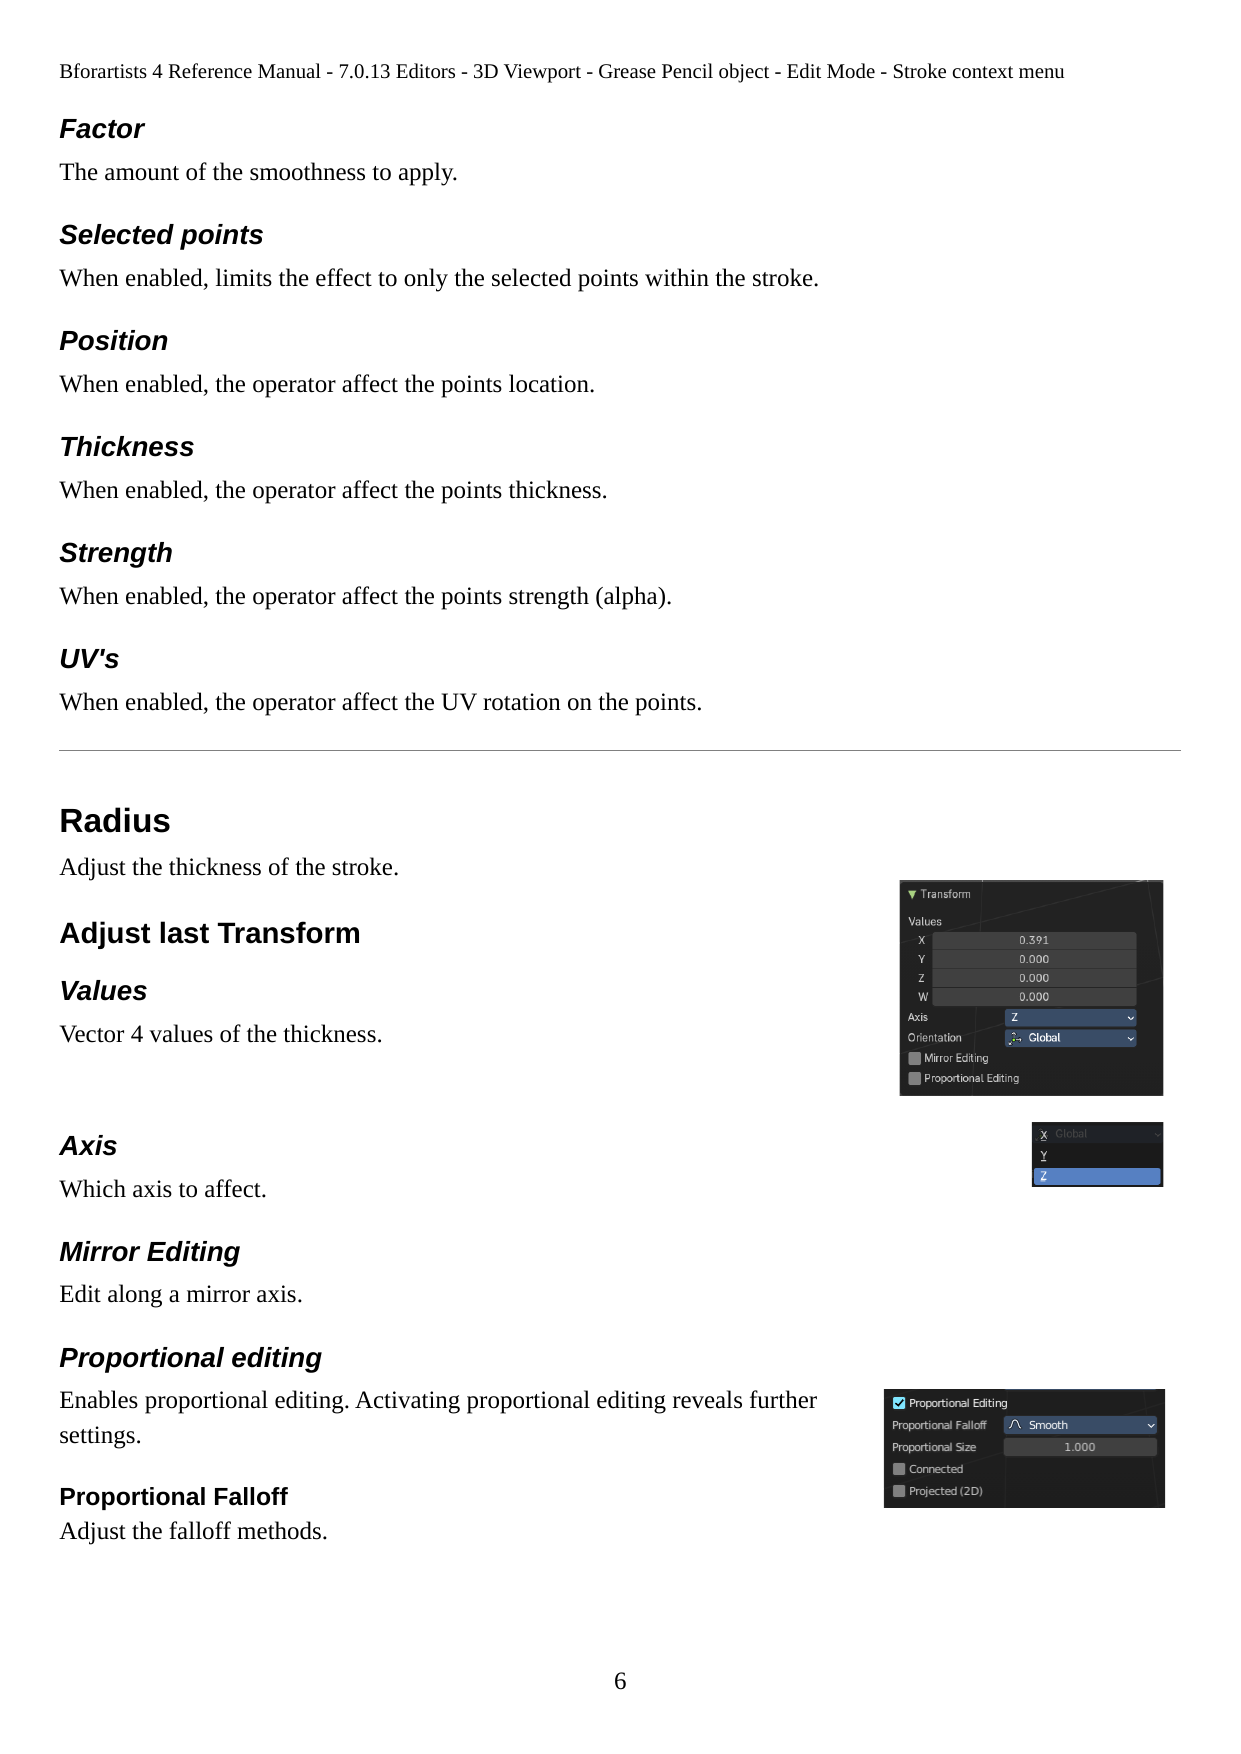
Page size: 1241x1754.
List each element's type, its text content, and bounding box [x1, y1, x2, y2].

subtitle Adjust last Transform [59, 916, 899, 949]
text The amount of the smoothness to apply. [59, 157, 1181, 186]
subtitle UV's [59, 642, 1181, 674]
text Which axis to affect. [59, 1174, 1181, 1202]
subtitle Factor [59, 113, 1181, 144]
text Vector 4 values of the thickness. [59, 1019, 899, 1047]
text Edit along a mirror axis. [59, 1279, 1181, 1308]
subtitle Radius [59, 801, 1181, 839]
subtitle Values [59, 974, 899, 1006]
text When enabled, limits the effect to only the selected points within the stroke. [59, 263, 1181, 292]
subtitle Axis [59, 1129, 1031, 1161]
text When enabled, the operator affect the UV rotation on the points. [59, 687, 1181, 715]
picture [1031, 1122, 1164, 1187]
text When enabled, the operator affect the points strength (alpha). [59, 581, 1181, 609]
subtitle Proportional Falloff [59, 1482, 1181, 1510]
picture [899, 880, 1164, 1096]
subtitle Thickness [59, 430, 1181, 462]
text Adjust the falloff methods. [59, 1516, 1181, 1545]
subtitle [1164, 974, 1181, 1006]
subtitle [1164, 916, 1181, 949]
subtitle Strength [59, 536, 1181, 568]
text Adjust the thickness of the stroke. [59, 852, 1181, 881]
text Enables proportional editing. Activating proportional editing reveals further settings. [59, 1386, 1181, 1449]
text When enabled, the operator affect the points thickness. [59, 475, 1181, 503]
subtitle [1164, 1129, 1181, 1161]
text When enabled, the operator affect the points location. [59, 369, 1181, 398]
subtitle Mirror Editing [59, 1235, 1181, 1267]
picture [883, 1389, 1166, 1508]
subtitle Selected points [59, 218, 1181, 250]
subtitle Proportional editing [59, 1341, 1181, 1373]
subtitle Position [59, 324, 1181, 356]
